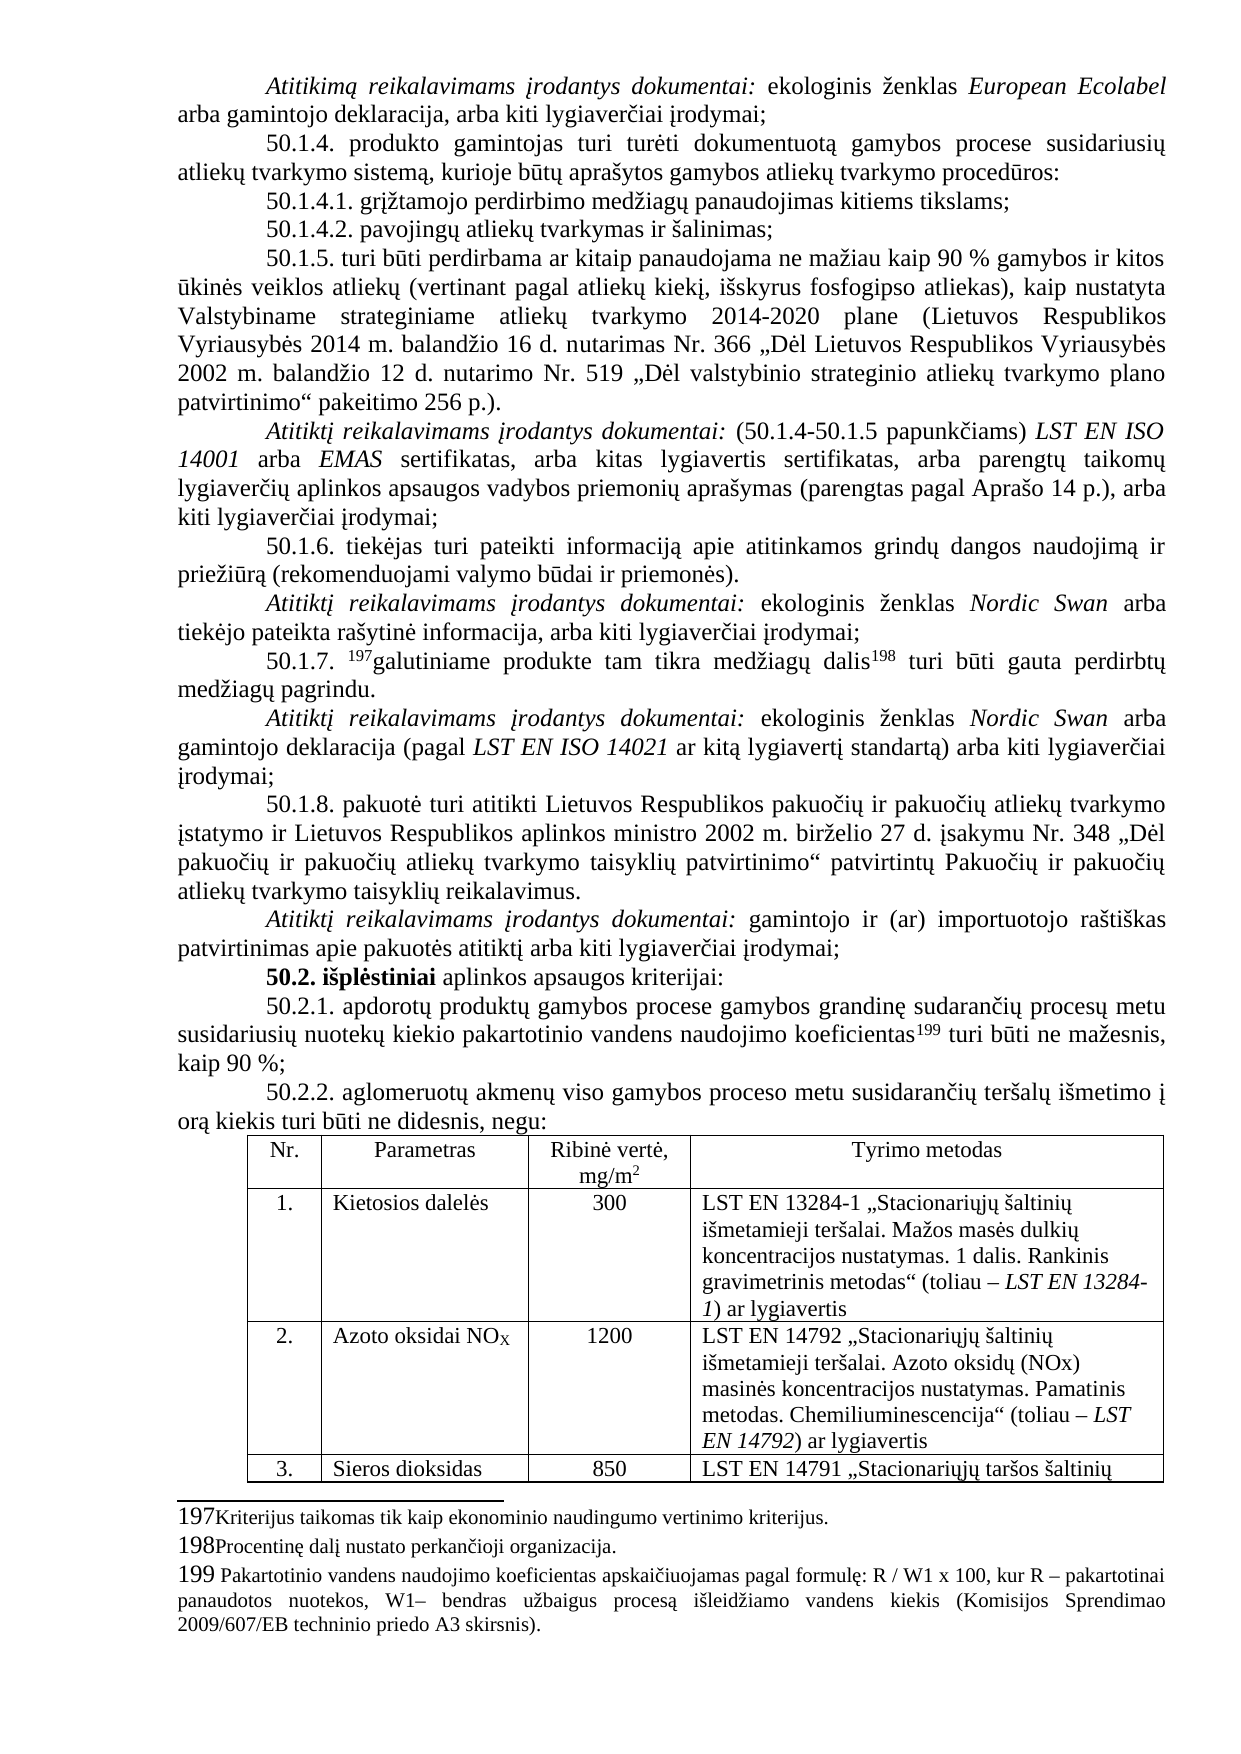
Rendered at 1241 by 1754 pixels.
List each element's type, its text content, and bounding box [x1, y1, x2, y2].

text Atitiktį reikalavimams įrodantys dokumentai: gamintojo ir (ar) importuotojo raštiškas patvirtinimas apie pakuotės atitiktį arba kiti lygiaverčiai įrodymai; [177, 904, 1166, 962]
table_header Nr. [248, 1136, 321, 1188]
table_cell LST EN 14791 „Stacionariųjų taršos šaltinių [691, 1455, 1163, 1481]
table_cell 300 [529, 1189, 690, 1321]
text Procentinę dalį nustato perkančioji organizacija. [177, 1530, 1166, 1559]
text Pakartotinio vandens naudojimo koeficientas apskaičiuojamas pagal formulę: R / W1 x 100, kur R – pakartotinai panaudotos nuotekos, W1– bendras užbaigus procesą išleidžiamo vandens kiekis (Komisijos Sprendimao 2009/607/EB techninio priedo A3 skirsnis). [177, 1559, 1166, 1636]
table_cell 2. [248, 1322, 321, 1454]
text Kriterijus taikomas tik kaip ekonominio naudingumo vertinimo kriterijus. [177, 1501, 1166, 1530]
text 50.2.2. aglomeruotų akmenų viso gamybos proceso metu susidarančių teršalų išmetimo į orą kiekis turi būti ne didesnis, negu: [177, 1077, 1166, 1134]
text 50.2.1. apdorotų produktų gamybos procese gamybos grandinę sudarančių procesų metu susidariusių nuotekų kiekio pakartotinio vandens naudojimo koeficientas turi būti ne mažesnis, kaip 90 %; [177, 991, 1166, 1077]
text Atitiktį reikalavimams įrodantys dokumentai: ekologinis ženklas Nordic Swan arba tiekėjo pateikta rašytinė informacija, arba kiti lygiaverčiai įrodymai; [177, 588, 1166, 646]
table_cell LST EN 14792 „Stacionariųjų šaltinių išmetamieji teršalai. Azoto oksidų (NOx) masinės koncentracijos nustatymas. Pamatinis metodas. Chemiliuminescencija“ (toliau – LST EN 14792) ar lygiavertis [691, 1322, 1163, 1454]
table_cell Azoto oksidai NOX [322, 1322, 528, 1454]
table_header Ribinė vertė, mg/m2 [529, 1136, 690, 1188]
text 50.1.7. galutiniame produkte tam tikra medžiagų dalis turi būti gauta perdirbtų medžiagų pagrindu. [177, 646, 1166, 703]
text 50.1.8. pakuotė turi atitikti Lietuvos Respublikos pakuočių ir pakuočių atliekų tvarkymo įstatymo ir Lietuvos Respublikos aplinkos ministro 2002 m. birželio 27 d. įsakymu Nr. 348 „Dėl pakuočių ir pakuočių atliekų tvarkymo taisyklių patvirtinimo“ patvirtintų Pakuočių ir pakuočių atliekų tvarkymo taisyklių reikalavimus. [177, 789, 1166, 904]
text 50.1.6. tiekėjas turi pateikti informaciją apie atitinkamos grindų dangos naudojimą ir priežiūrą (rekomenduojami valymo būdai ir priemonės). [177, 531, 1166, 588]
text 50.1.4. produkto gamintojas turi turėti dokumentuotą gamybos procese susidariusių atliekų tvarkymo sistemą, kurioje būtų aprašytos gamybos atliekų tvarkymo procedūros: [177, 128, 1166, 186]
table_cell 1200 [529, 1322, 690, 1454]
text Atitiktį reikalavimams įrodantys dokumentai: ekologinis ženklas Nordic Swan arba gamintojo deklaracija (pagal LST EN ISO 14021 ar kitą lygiavertį standartą) arba kiti lygiaverčiai įrodymai; [177, 703, 1166, 789]
text Atitiktį reikalavimams įrodantys dokumentai: (50.1.4-50.1.5 papunkčiams) LST EN ISO 14001 arba EMAS sertifikatas, arba kitas lygiavertis sertifikatas, arba parengtų taikomų lygiaverčių aplinkos apsaugos vadybos priemonių aprašymas (parengtas pagal Aprašo 14 p.), arba kiti lygiaverčiai įrodymai; [177, 416, 1166, 531]
table_cell Kietosios dalelės [322, 1189, 528, 1321]
text Atitikimą reikalavimams įrodantys dokumentai: ekologinis ženklas European Ecolabel arba gamintojo deklaracija, arba kiti lygiaverčiai įrodymai; [177, 71, 1166, 128]
table_cell 850 [529, 1455, 690, 1481]
text 50.2. išplėstiniai aplinkos apsaugos kriterijai: [177, 962, 1166, 991]
table_cell LST EN 13284-1 „Stacionariųjų šaltinių išmetamieji teršalai. Mažos masės dulkių koncentracijos nustatymas. 1 dalis. Rankinis gravimetrinis metodas“ (toliau – LST EN 13284-1) ar lygiavertis [691, 1189, 1163, 1321]
text 50.1.4.2. pavojingų atliekų tvarkymas ir šalinimas; [177, 214, 1166, 243]
table_header Parametras [322, 1136, 528, 1188]
table_cell Sieros dioksidas [322, 1455, 528, 1481]
table_cell 3. [248, 1455, 321, 1481]
table_header Tyrimo metodas [691, 1136, 1163, 1188]
text 50.1.4.1. grįžtamojo perdirbimo medžiagų panaudojimas kitiems tikslams; [177, 186, 1166, 214]
text 50.1.5. turi būti perdirbama ar kitaip panaudojama ne mažiau kaip 90 % gamybos ir kitos ūkinės veiklos atliekų (vertinant pagal atliekų kiekį, išskyrus fosfogipso atliekas), kaip nustatyta Valstybiname strateginiame atliekų tvarkymo 2014-2020 plane (Lietuvos Respublikos Vyriausybės 2014 m. balandžio 16 d. nutarimas Nr. 366 „Dėl Lietuvos Respublikos Vyriausybės 2002 m. balandžio 12 d. nutarimo Nr. 519 „Dėl valstybinio strateginio atliekų tvarkymo plano patvirtinimo“ pakeitimo 256 p.). [177, 243, 1166, 416]
table_cell 1. [248, 1189, 321, 1321]
